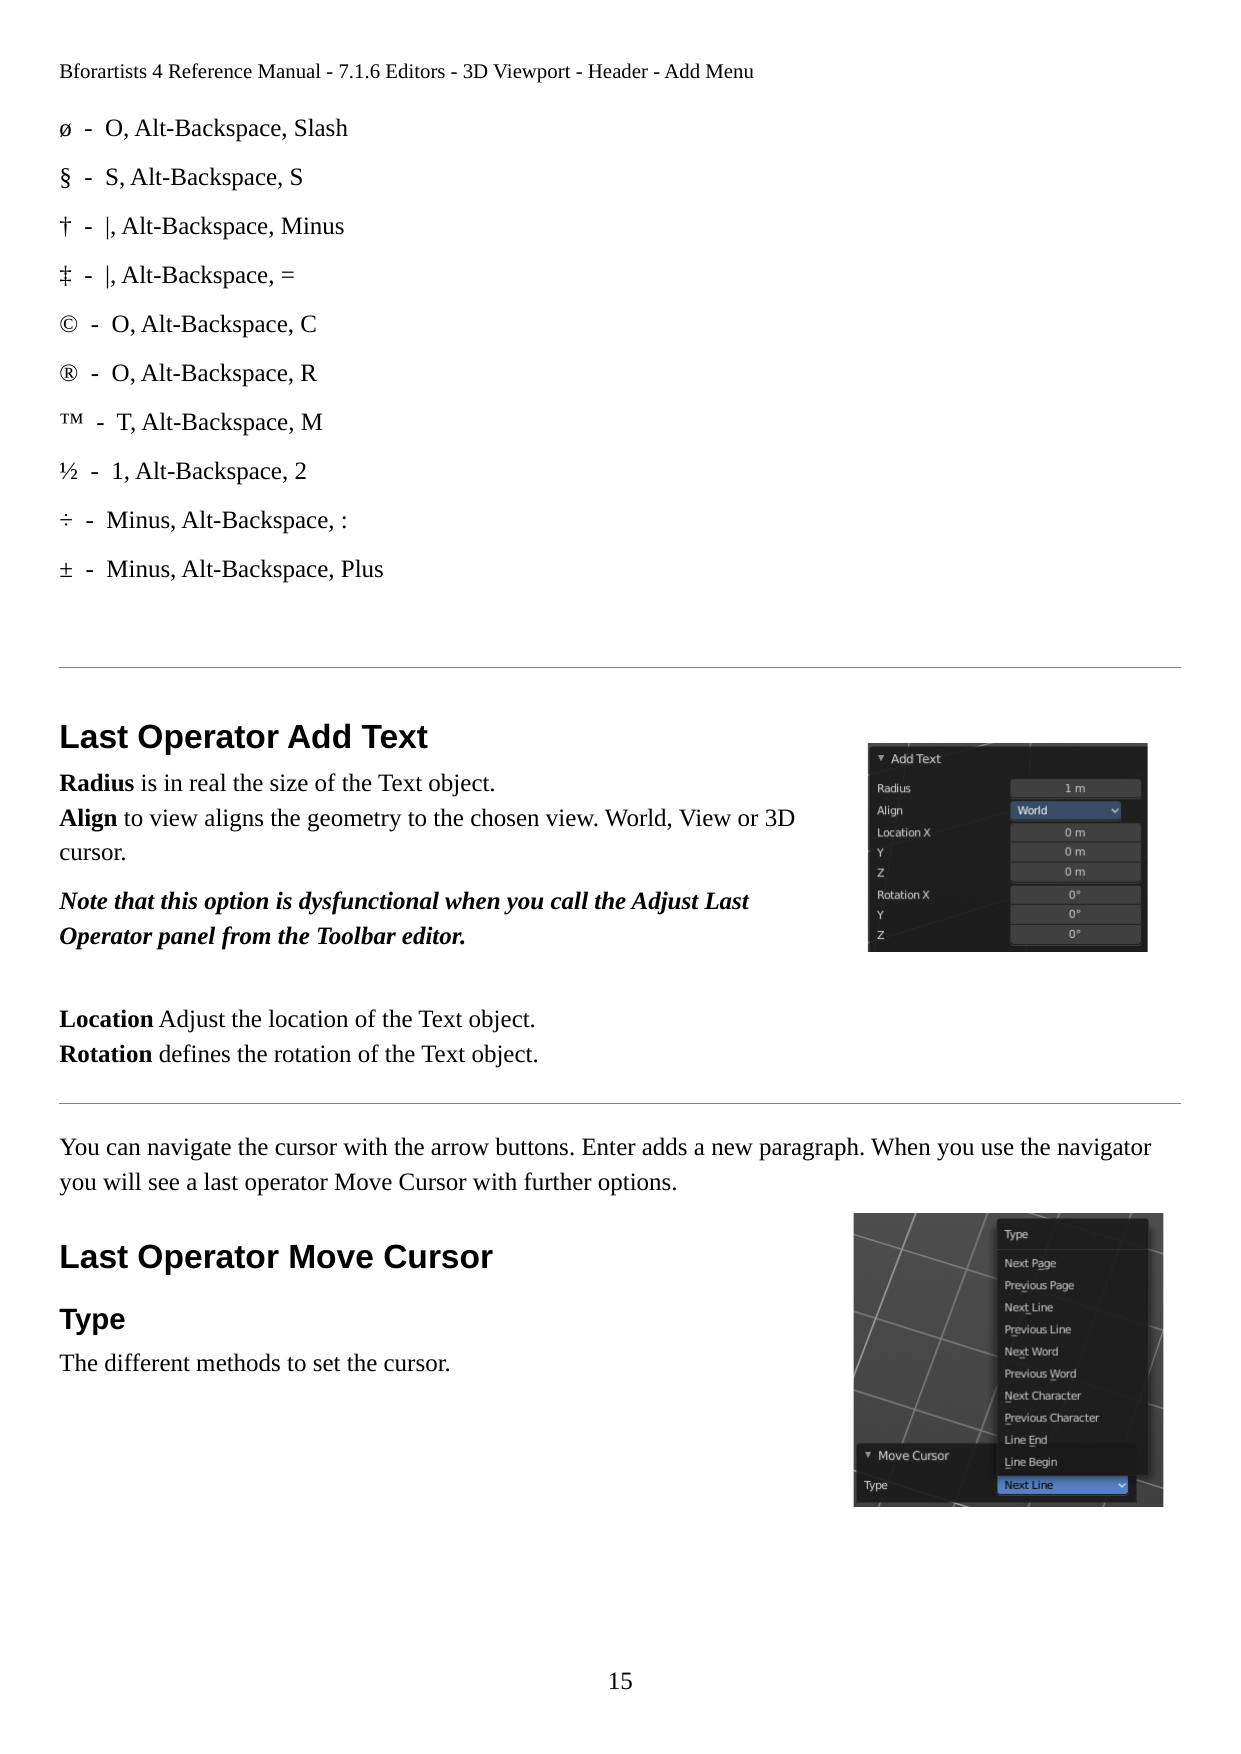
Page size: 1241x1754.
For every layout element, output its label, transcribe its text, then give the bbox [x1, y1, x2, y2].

subtitle [1164, 1302, 1181, 1336]
text ½ - 1, Alt-Backspace, 2 [59, 456, 1181, 485]
text ‡ - |, Alt-Backspace, = [59, 260, 1181, 288]
picture [853, 1213, 1164, 1507]
text © - O, Alt-Backspace, C [59, 309, 1181, 338]
text † - |, Alt-Backspace, Minus [59, 211, 1181, 239]
text ± - Minus, Alt-Backspace, Plus [59, 554, 1181, 583]
text [1148, 768, 1181, 866]
text Radius is in real the size of the Text object. Align to view aligns the geometry to the chosen view. World, View or 3D cursor. [59, 768, 867, 866]
picture [867, 743, 1148, 952]
text § - S, Alt-Backspace, S [59, 162, 1181, 190]
text Location Adjust the location of the Text object. Rotation defines the rotation of the Text object. [59, 970, 1181, 1068]
text ÷ - Minus, Alt-Backspace, : [59, 505, 1181, 534]
subtitle [1164, 1237, 1181, 1275]
subtitle Last Operator Add Text [59, 717, 1181, 756]
subtitle Type [59, 1302, 853, 1336]
text The different methods to set the cursor. [59, 1348, 853, 1377]
text ™ - T, Alt-Backspace, M [59, 407, 1181, 436]
text ø - O, Alt-Backspace, Slash [59, 113, 1181, 141]
text ® - O, Alt-Backspace, R [59, 358, 1181, 387]
text You can navigate the cursor with the arrow buttons. Enter adds a new paragraph. When you use the navigator you will see a last operator Move Cursor with further options. [59, 1132, 1181, 1195]
text Note that this option is dysfunctional when you call the Adjust Last Operator panel from the Toolbar editor. [59, 886, 867, 950]
subtitle Last Operator Move Cursor [59, 1237, 853, 1275]
